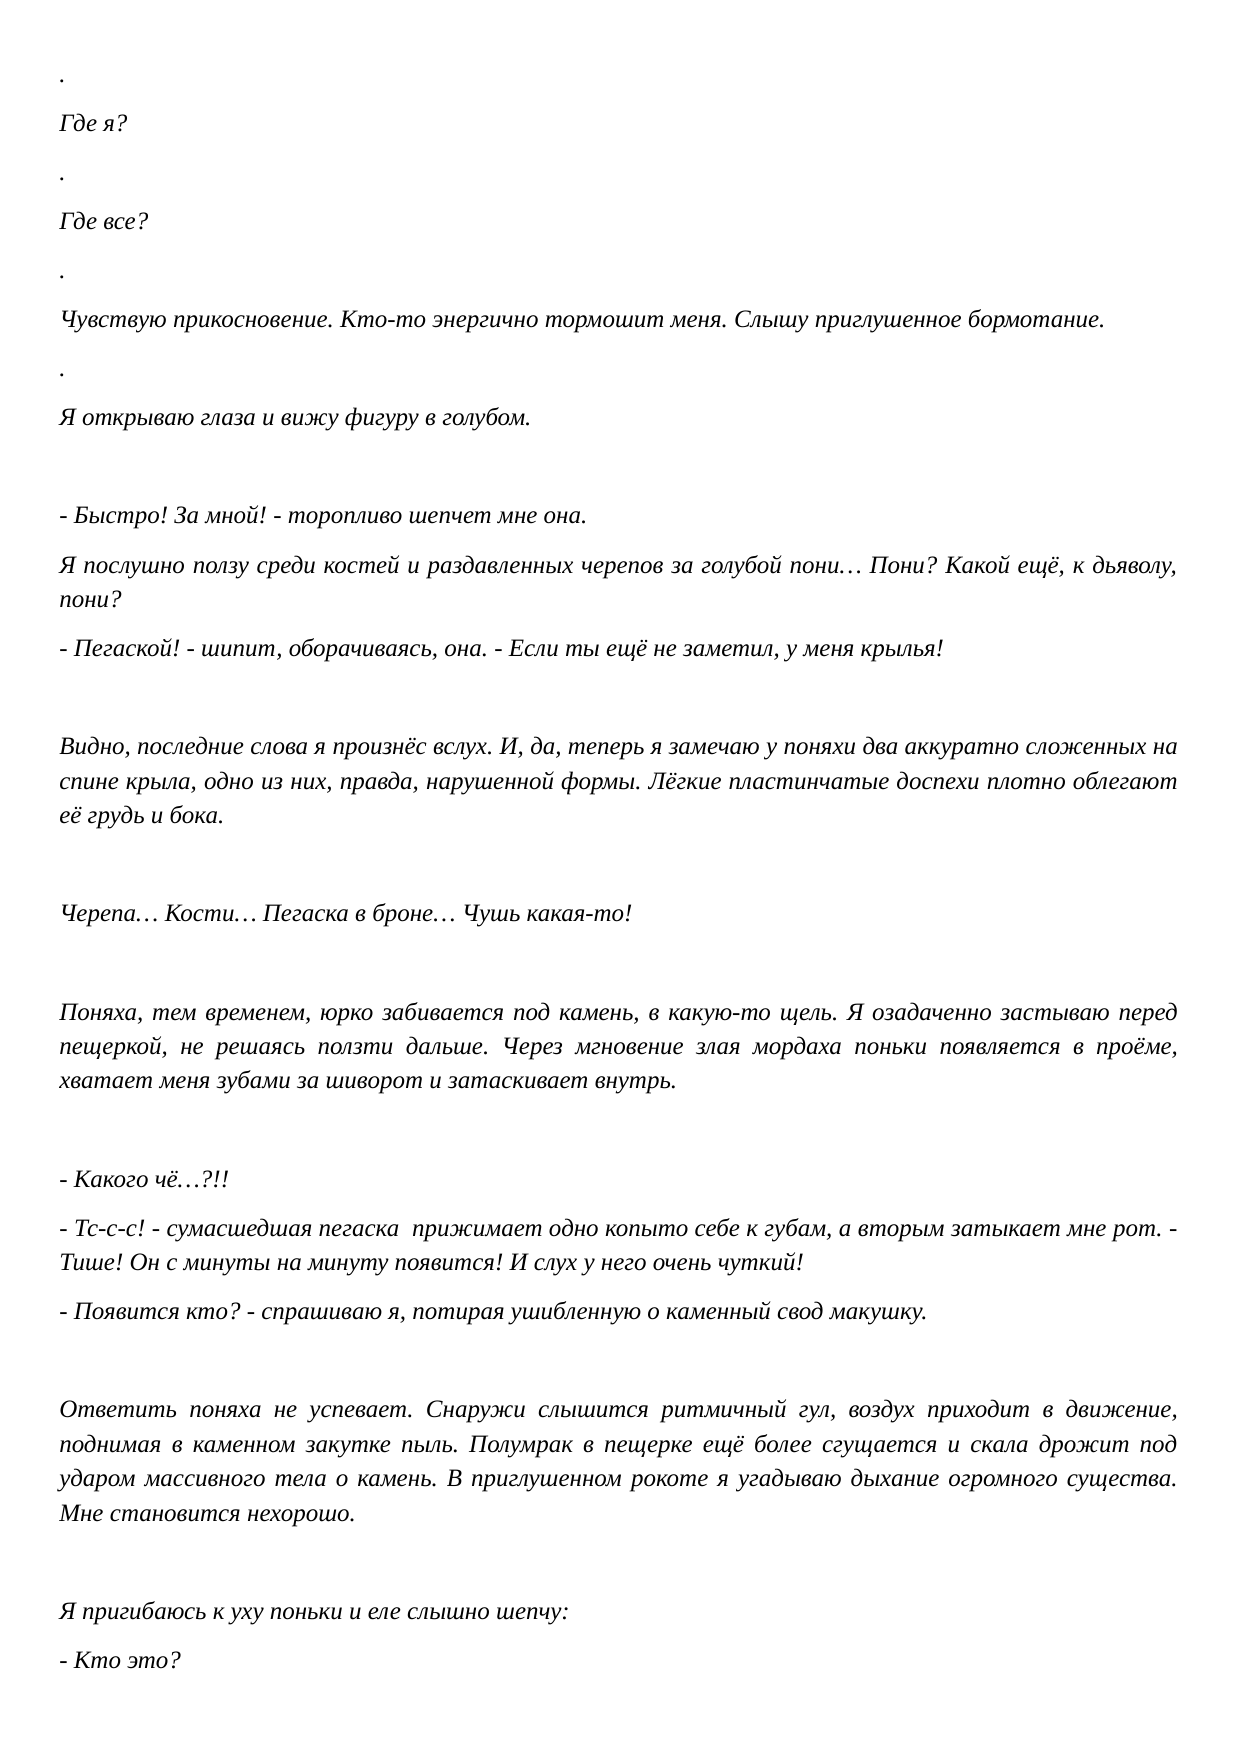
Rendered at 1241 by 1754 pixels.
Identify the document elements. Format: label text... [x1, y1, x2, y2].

text - Тс-с-с! - сумасшедшая пегаска прижимает одно копыто себе к губам, а вторым затыкает мне рот. - Тише! Он с минуты на минуту появится! И слух у него очень чуткий! [59, 1213, 1181, 1276]
text Черепа… Кости… Пегаска в броне… Чушь какая-то! [59, 898, 1181, 927]
text - Появится кто? - спрашиваю я, потирая ушибленную о каменный свод макушку. [59, 1296, 1181, 1325]
text Я открываю глаза и вижу фигуру в голубом. [59, 402, 1181, 431]
text . [59, 59, 1181, 88]
text Где все? [59, 206, 1181, 235]
text - Какого чё…?!! [59, 1164, 1181, 1192]
text Я послушно ползу среди костей и раздавленных черепов за голубой пони… Пони? Какой ещё, к дьяволу, пони? [59, 550, 1181, 613]
text - Быстро! За мной! - торопливо шепчет мне она. [59, 501, 1181, 529]
text Где я? [59, 108, 1181, 137]
text Видно, последние слова я произнёс вслух. И, да, теперь я замечаю у поняхи два аккуратно сложенных на спине крыла, одно из них, правда, нарушенной формы. Лёгкие пластинчатые доспехи плотно облегают её грудь и бока. [59, 731, 1181, 829]
text Я пригибаюсь к уху поньки и еле слышно шепчу: [59, 1596, 1181, 1625]
text . [59, 353, 1181, 382]
text . [59, 255, 1181, 284]
text Ответить поняха не успевает. Снаружи слышится ритмичный гул, воздух приходит в движение, поднимая в каменном закутке пыль. Полумрак в пещерке ещё более сгущается и скала дрожит под ударом массивного тела о камень. В приглушенном рокоте я угадываю дыхание огромного существа. Мне становится нехорошо. [59, 1394, 1181, 1527]
text - Кто это? [59, 1645, 1181, 1674]
text Чувствую прикосновение. Кто-то энергично тормошит меня. Слышу приглушенное бормотание. [59, 304, 1181, 333]
text . [59, 157, 1181, 186]
text - Пегаской! - шипит, оборачиваясь, она. - Если ты ещё не заметил, у меня крылья! [59, 633, 1181, 662]
text Поняха, тем временем, юрко забивается под камень, в какую-то щель. Я озадаченно застываю перед пещеркой, не решаясь ползти дальше. Через мгновение злая мордаха поньки появляется в проёме, хватает меня зубами за шиворот и затаскивает внутрь. [59, 997, 1181, 1094]
